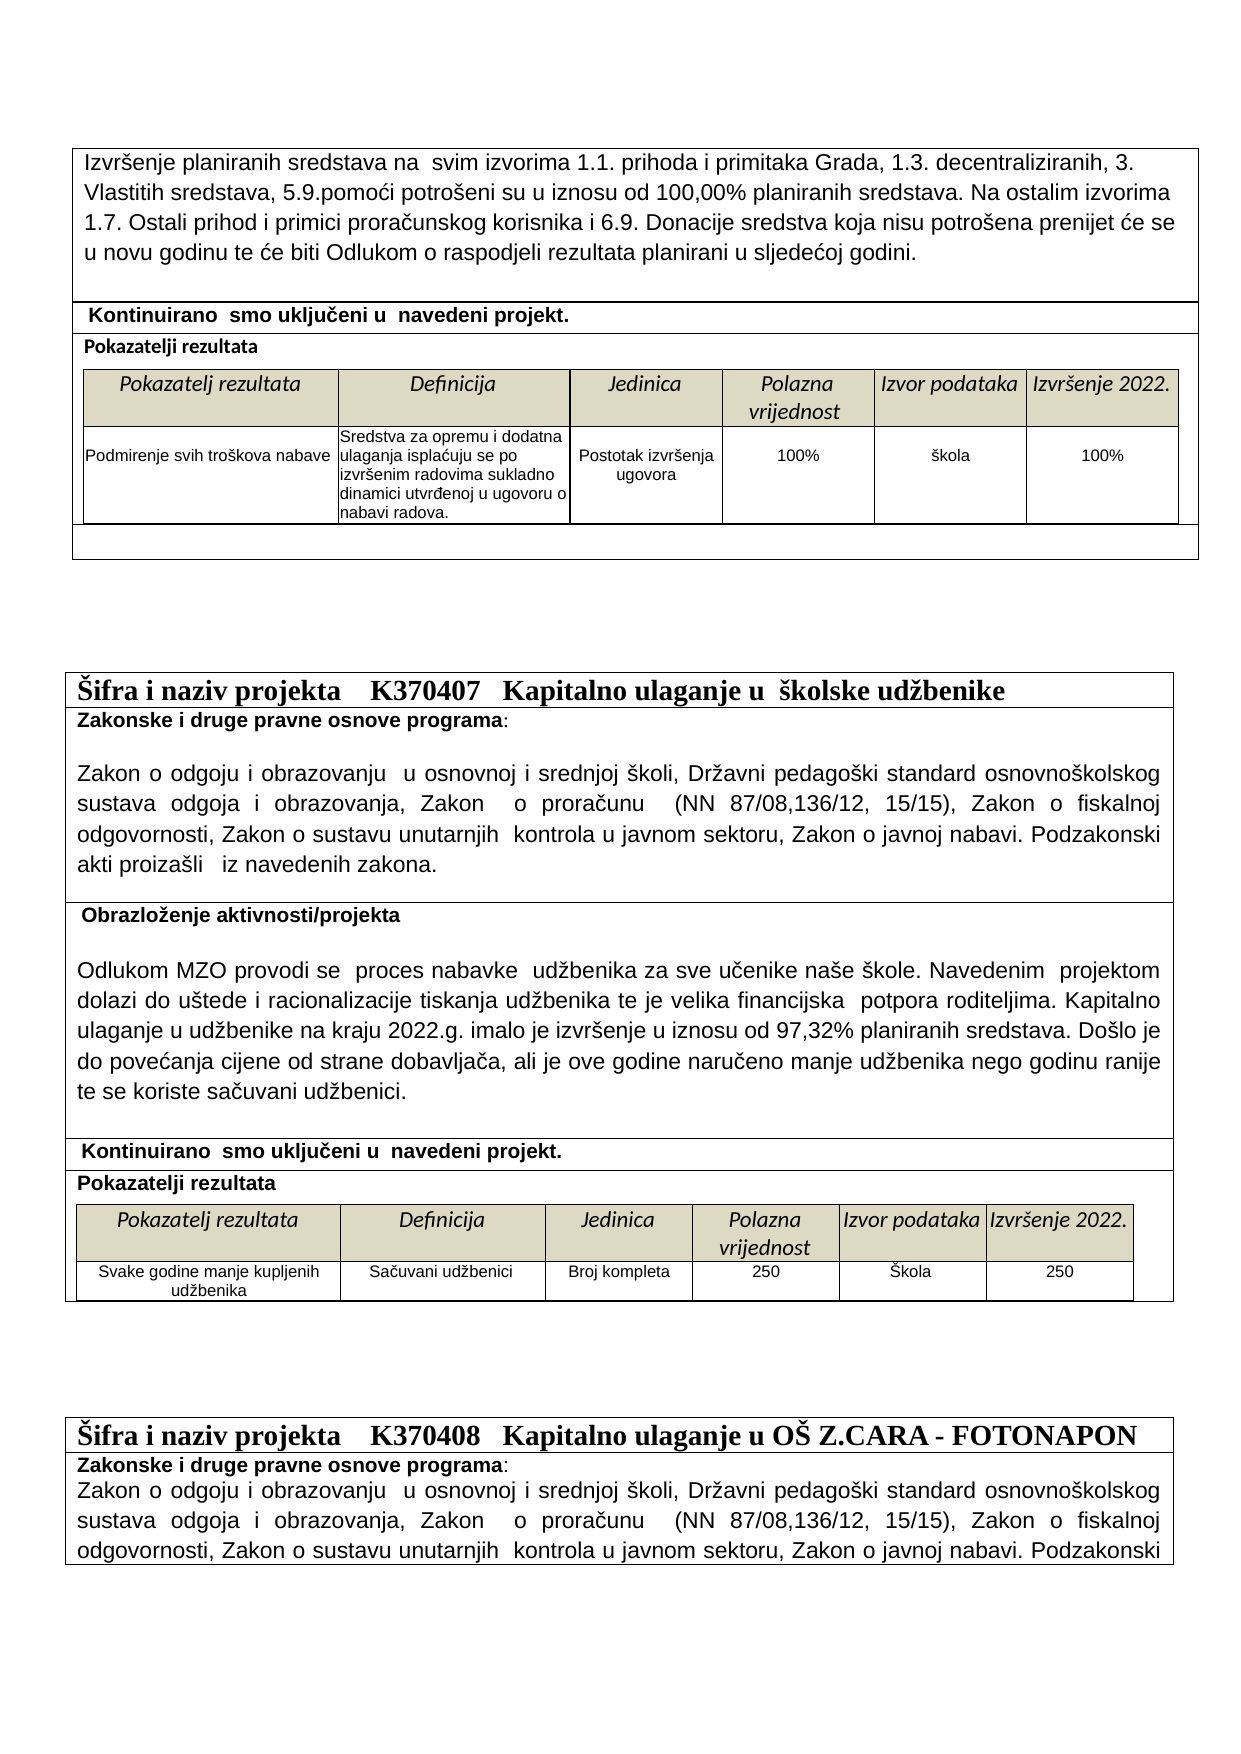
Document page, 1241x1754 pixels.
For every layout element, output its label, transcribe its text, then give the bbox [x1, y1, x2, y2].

table_cell Sačuvani udžbenici [341, 1262, 545, 1300]
table_cell Sredstva za opremu i dodatna ulaganja isplaćuju se po izvršenim radovima sukladno dinamici utvrđenoj u ugovoru o nabavi radova. [339, 427, 569, 522]
table_cell Svake godine manje kupljenih udžbenika [77, 1262, 340, 1300]
table_cell Zakonske i druge pravne osnove programa: Zakon o odgoju i obrazovanju u osnovnoj i srednjoj školi, Državni pedagoški standard osnovnoškolskog sustava odgoja i obrazovanja, Zakon o proračunu (NN 87/08,136/12, 15/15), Zakon o fiskalnoj odgovornosti, Zakon o sustavu unutarnjih kontrola u javnom sektoru, Zakon o javnoj nabavi. Podzakonski akti proizašli iz navedenih zakona. [66, 708, 1173, 902]
table_cell Zakonske i druge pravne osnove programa: Zakon o odgoju i obrazovanju u osnovnoj i srednjoj školi, Državni pedagoški standard osnovnoškolskog sustava odgoja i obrazovanja, Zakon o proračunu (NN 87/08,136/12, 15/15), Zakon o fiskalnoj odgovornosti, Zakon o sustavu unutarnjih kontrola u javnom sektoru, Zakon o javnoj nabavi. Podzakonski [66, 1453, 1173, 1564]
table_cell škola [875, 427, 1026, 522]
table_cell 100% [723, 427, 874, 522]
table_cell Podmirenje svih troškova nabave [84, 427, 338, 522]
table_cell 250 [987, 1262, 1133, 1300]
table_header Pokazatelj rezultata [77, 1205, 340, 1261]
table_cell Broj kompleta [546, 1262, 692, 1300]
table_header Šifra i naziv projekta K370408 Kapitalno ulaganje u OŠ Z.CARA - FOTONAPON [66, 1418, 1173, 1452]
table_cell Škola [840, 1262, 986, 1300]
table_header Izvršenje 2022. [1027, 370, 1178, 426]
table_header Izvor podataka [875, 370, 1026, 426]
table_header Izvršenje 2022. [987, 1205, 1133, 1261]
table_header Definicija [341, 1205, 545, 1261]
table_cell Obrazloženje aktivnosti/projekta Odlukom MZO provodi se proces nabavke udžbenika za sve učenike naše škole. Navedenim projektom dolazi do uštede i racionalizacije tiskanja udžbenika te je velika financijska potpora roditeljima. Kapitalno ulaganje u udžbenike na kraju 2022.g. imalo je izvršenje u iznosu od 97,32% planiranih sredstava. Došlo je do povećanja cijene od strane dobavljača, ali je ove godine naručeno manje udžbenika nego godinu ranije te se koriste sačuvani udžbenici. [66, 903, 1173, 1138]
table_cell Kontinuirano smo uključeni u navedeni projekt. [73, 303, 1198, 333]
table_cell [73, 525, 1198, 559]
table_header Polazna vrijednost [693, 1205, 839, 1261]
table_header Izvor podataka [840, 1205, 986, 1261]
table_header Jedinica [546, 1205, 692, 1261]
table_cell Izvršenje planiranih sredstava na svim izvorima 1.1. prihoda i primitaka Grada, 1.3. decentraliziranih, 3. Vlastitih sredstava, 5.9.pomoći potrošeni su u iznosu od 100,00% planiranih sredstava. Na ostalim izvorima 1.7. Ostali prihod i primici proračunskog korisnika i 6.9. Donacije sredstva koja nisu potrošena prenijet će se u novu godinu te će biti Odlukom o raspodjeli rezultata planirani u sljedećoj godini. [73, 149, 1198, 301]
table_cell 250 [693, 1262, 839, 1300]
table_header Pokazatelj rezultata [84, 370, 338, 426]
table_header Jedinica [571, 370, 722, 426]
table_cell Kontinuirano smo uključeni u navedeni projekt. [66, 1139, 1173, 1169]
table_header Polazna vrijednost [723, 370, 874, 426]
table_header Definicija [339, 370, 569, 426]
table_cell Pokazatelji rezultata [66, 1171, 1173, 1301]
table_header Šifra i naziv projekta K370407 Kapitalno ulaganje u školske udžbenike [66, 673, 1173, 707]
table_cell Postotak izvršenja ugovora [571, 427, 722, 522]
table_cell Pokazatelji rezultata [73, 334, 1198, 523]
table_cell 100% [1027, 427, 1178, 522]
